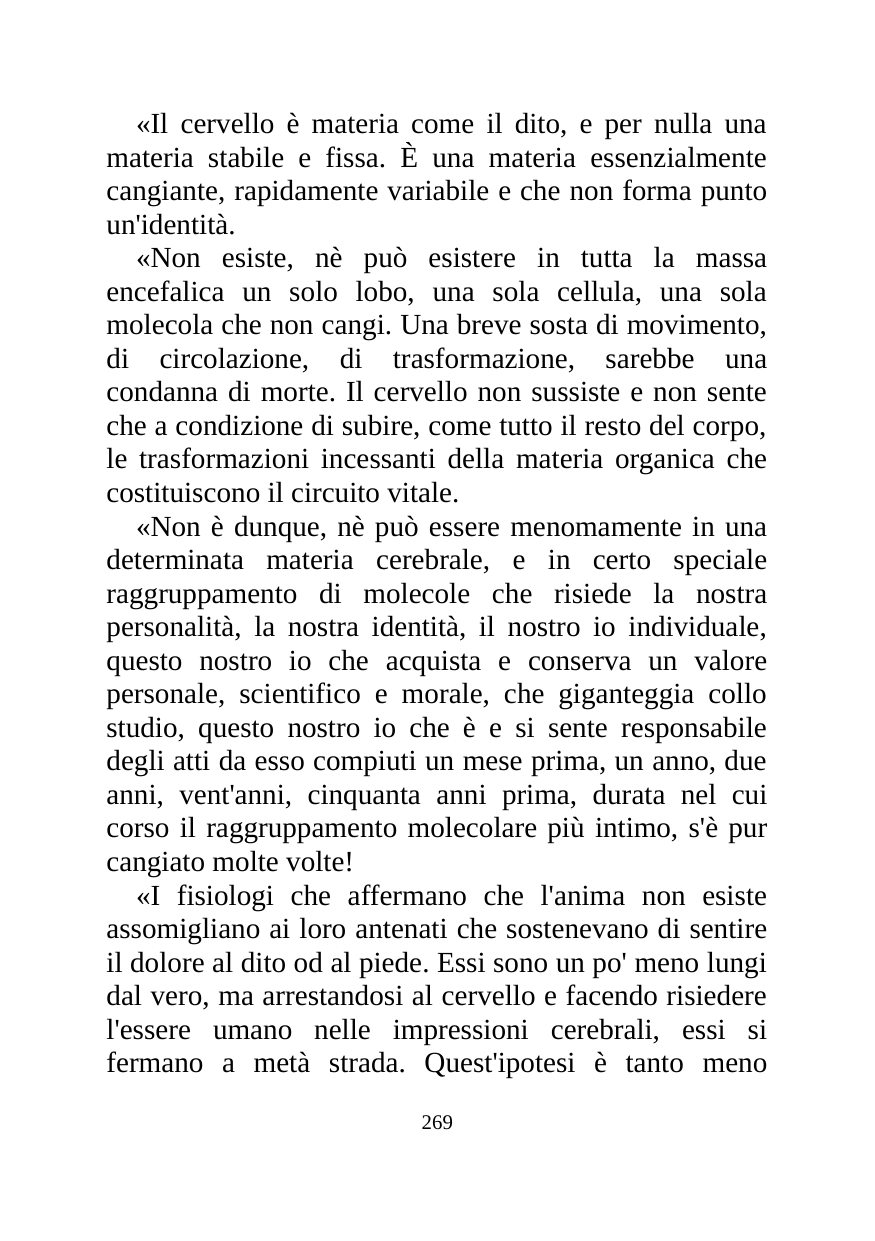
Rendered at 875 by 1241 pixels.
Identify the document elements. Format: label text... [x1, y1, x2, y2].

text «Il cervello è materia come il dito, e per nulla una materia stabile e fissa. È una materia essenzialmente cangiante, rapidamente variabile e che non forma punto un'identità. [106, 106, 768, 240]
text «I fisiologi che affermano che l'anima non esiste assomigliano ai loro antenati che sostenevano di sentire il dolore al dito od al piede. Essi sono un po' meno lungi dal vero, ma arrestandosi al cervello e facendo risiedere l'essere umano nelle impressioni cerebrali, essi si fermano a metà strada. Quest'ipotesi è tanto meno [106, 878, 768, 1079]
text «Non è dunque, nè può essere menomamente in una determinata materia cerebrale, e in certo speciale raggruppamento di molecole che risiede la nostra personalità, la nostra identità, il nostro io individuale, questo nostro io che acquista e conserva un valore personale, scientifico e morale, che giganteggia collo studio, questo nostro io che è e si sente responsabile degli atti da esso compiuti un mese prima, un anno, due anni, vent'anni, cinquanta anni prima, durata nel cui corso il raggruppamento molecolare più intimo, s'è pur cangiato molte volte! [106, 509, 768, 878]
text «Non esiste, nè può esistere in tutta la massa encefalica un solo lobo, una sola cellula, una sola molecola che non cangi. Una breve sosta di movimento, di circolazione, di trasformazione, sarebbe una condanna di morte. Il cervello non sussiste e non sente che a condizione di subire, come tutto il resto del corpo, le trasformazioni incessanti della materia organica che costituiscono il circuito vitale. [106, 240, 768, 509]
